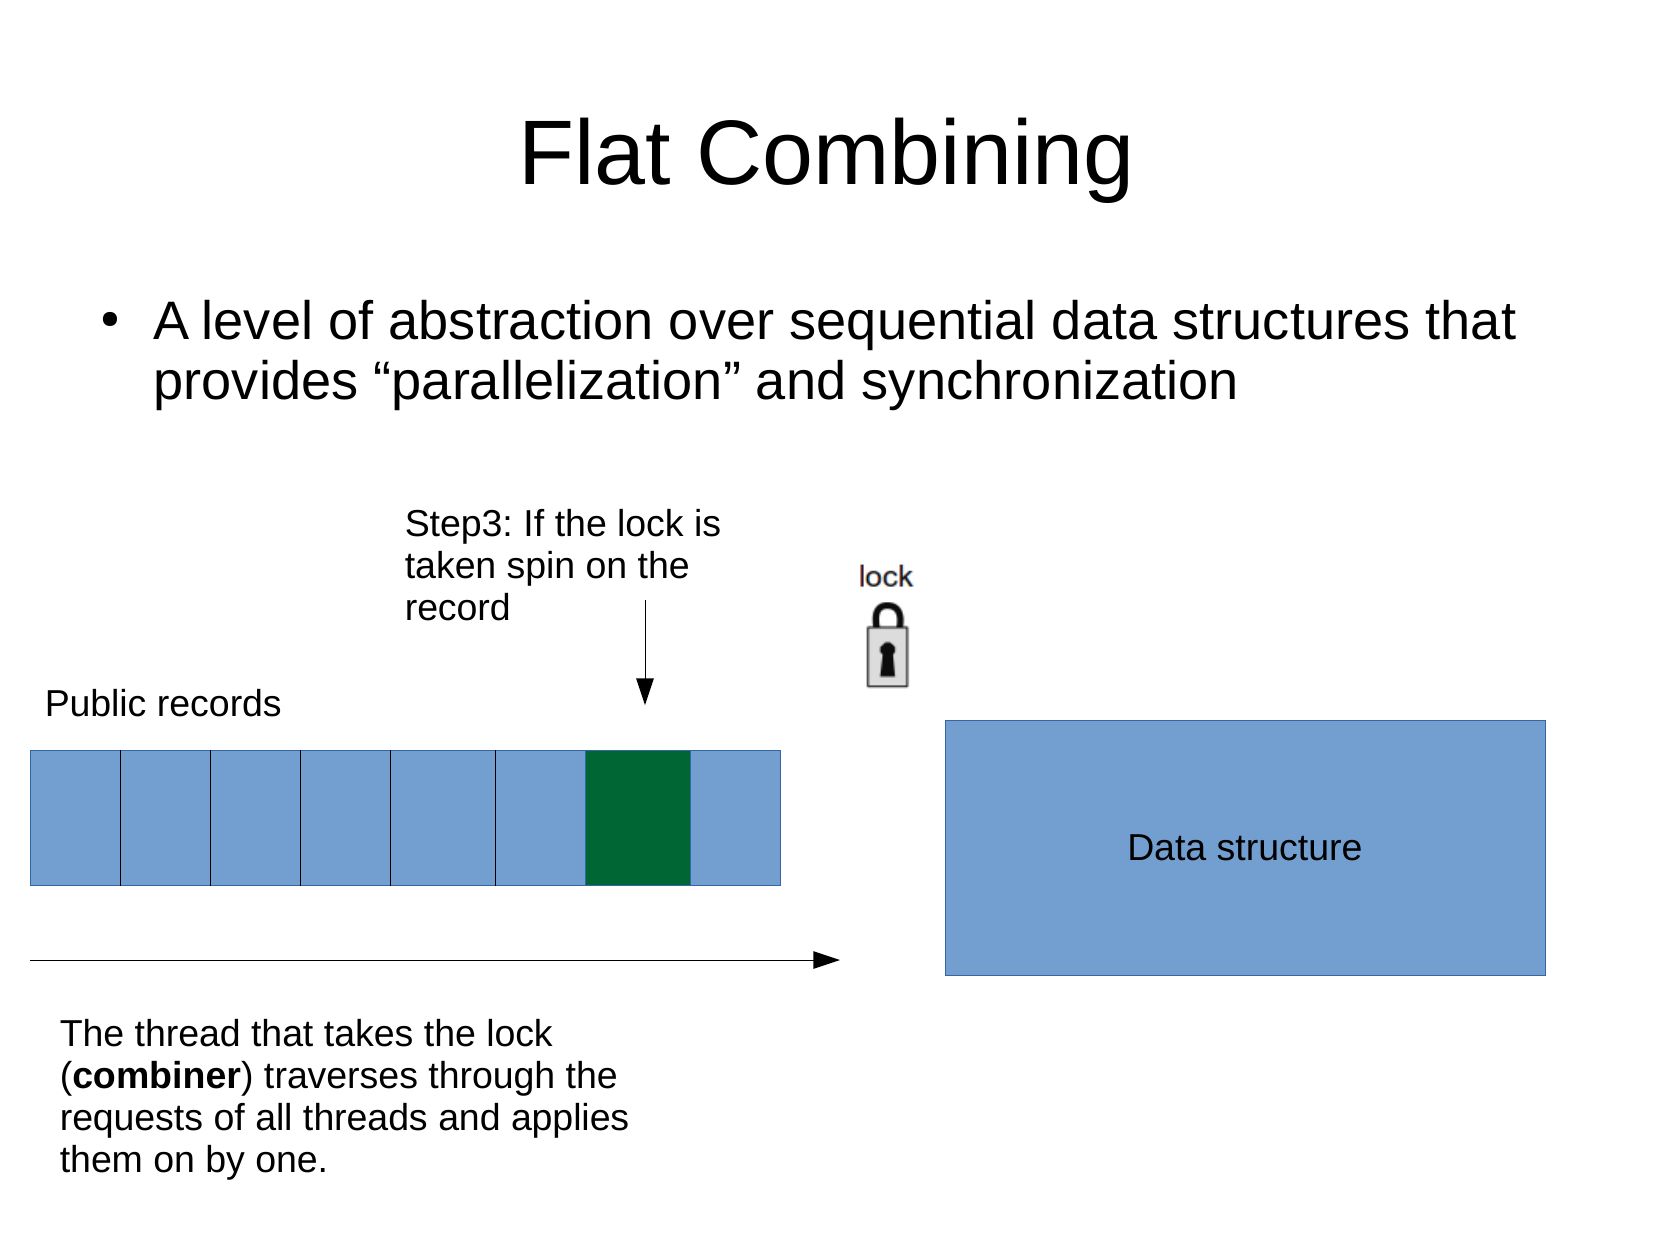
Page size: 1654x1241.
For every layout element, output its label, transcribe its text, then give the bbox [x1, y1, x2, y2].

text_box [391, 750, 495, 886]
text_box Data structure [945, 720, 1546, 976]
list A level of abstraction over sequential data structures that provides “parallelization” and synchronization [82, 290, 1571, 1010]
text_box Step3: If the lock is taken spin on the record [390, 495, 766, 636]
title Flat Combining [82, 49, 1571, 257]
text_box Public records [30, 675, 376, 732]
text_box [301, 750, 390, 886]
text_box [211, 750, 300, 886]
picture [795, 532, 928, 751]
text_box [496, 750, 781, 886]
text_box The thread that takes the lock (combiner) traverses through the requests of all threads and applies them on by one. [45, 1005, 736, 1188]
text_box [30, 750, 120, 886]
text_box [121, 750, 210, 886]
